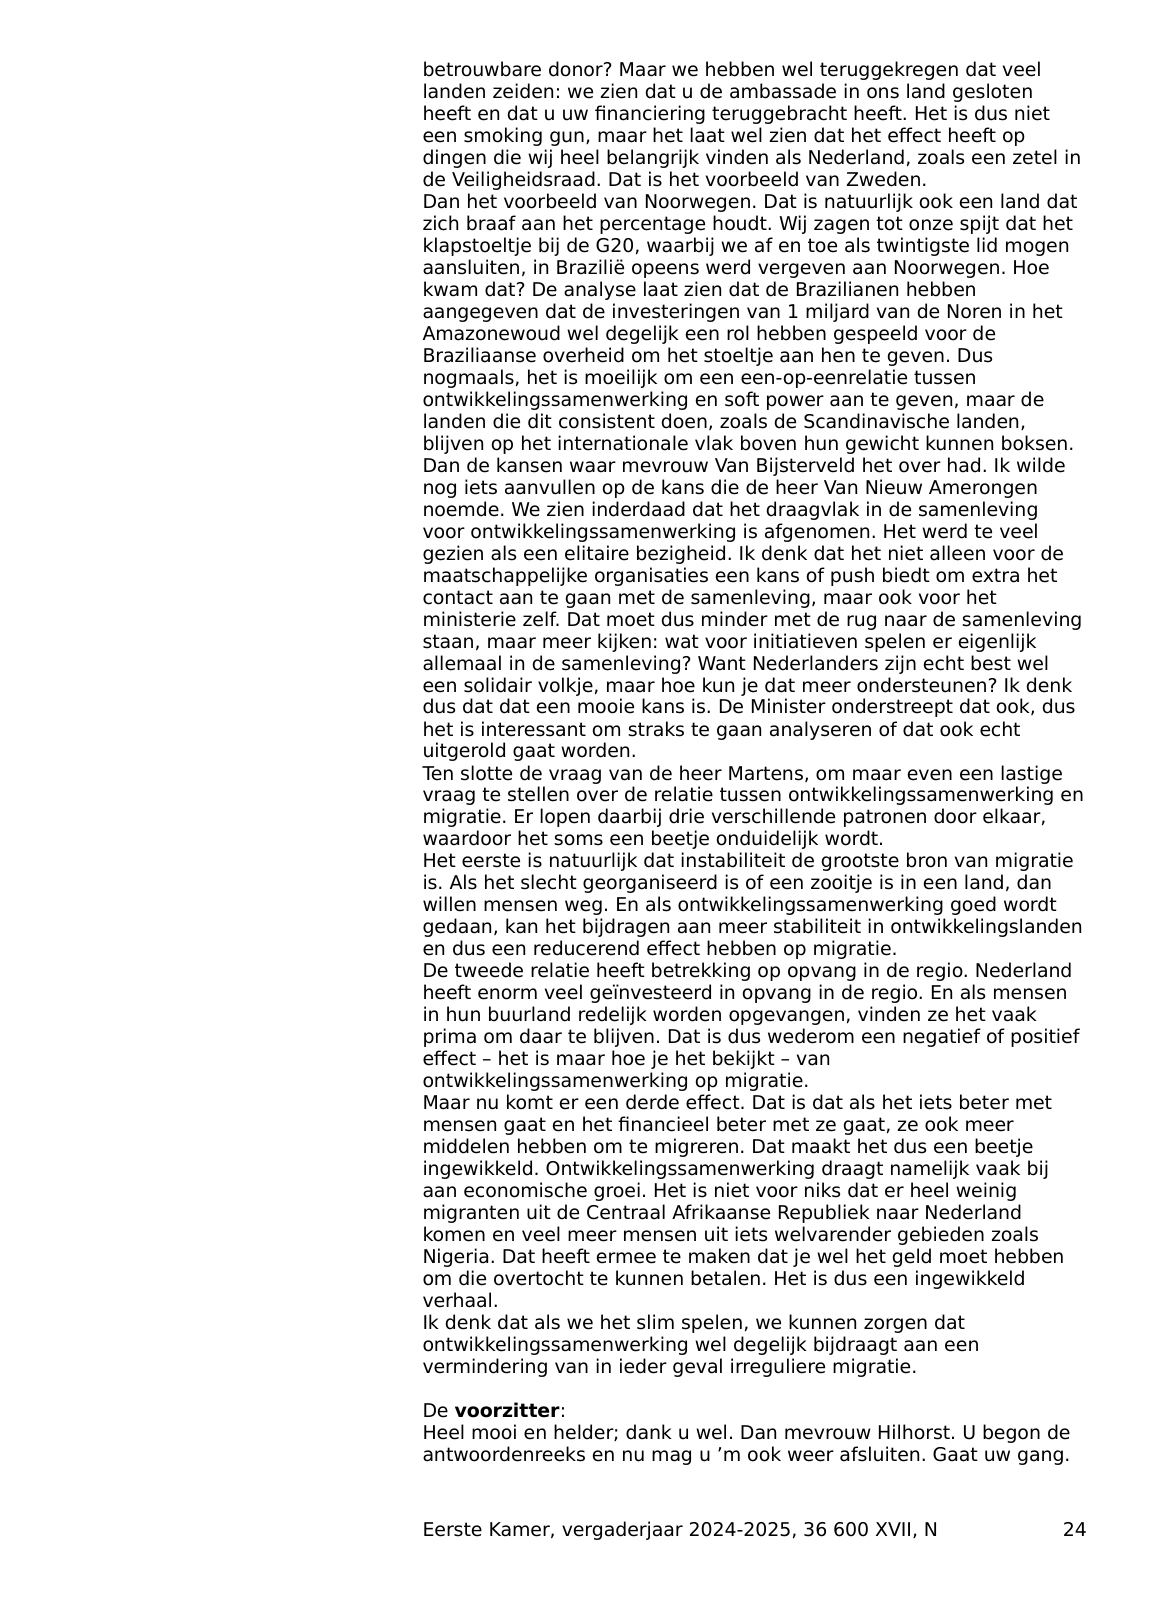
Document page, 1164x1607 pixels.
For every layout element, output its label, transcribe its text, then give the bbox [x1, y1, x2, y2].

text Ten slotte de vraag van de heer Martens, om maar even een lastige vraag te stellen over de relatie tussen ontwikkelingssamenwerking en migratie. Er lopen daarbij drie verschillende patronen door elkaar, waardoor het soms een beetje onduidelijk wordt. [422, 762, 1087, 850]
text Dan de kansen waar mevrouw Van Bijsterveld het over had. Ik wilde nog iets aanvullen op de kans die de heer Van Nieuw Amerongen noemde. We zien inderdaad dat het draagvlak in de samenleving voor ontwikkelingssamenwerking is afgenomen. Het werd te veel gezien als een elitaire bezigheid. Ik denk dat het niet alleen voor de maatschappelijke organisaties een kans of push biedt om extra het contact aan te gaan met de samenleving, maar ook voor het ministerie zelf. Dat moet dus minder met de rug naar de samenleving staan, maar meer kijken: wat voor initiatieven spelen er eigenlijk allemaal in de samenleving? Want Nederlanders zijn echt best wel een solidair volkje, maar hoe kun je dat meer ondersteunen? Ik denk dus dat dat een mooie kans is. De Minister onderstreept dat ook, dus het is interessant om straks te gaan analyseren of dat ook echt uitgerold gaat worden. [422, 455, 1087, 762]
text Het eerste is natuurlijk dat instabiliteit de grootste bron van migratie is. Als het slecht georganiseerd is of een zooitje is in een land, dan willen mensen weg. En als ontwikkelingssamenwerking goed wordt gedaan, kan het bijdragen aan meer stabiliteit in ontwikkelingslanden en dus een reducerend effect hebben op migratie. [422, 850, 1087, 960]
text Ik denk dat als we het slim spelen, we kunnen zorgen dat ontwikkelingssamenwerking wel degelijk bijdraagt aan een vermindering van in ieder geval irreguliere migratie. [422, 1312, 1087, 1378]
text De tweede relatie heeft betrekking op opvang in de regio. Nederland heeft enorm veel geïnvesteerd in opvang in de regio. En als mensen in hun buurland redelijk worden opgevangen, vinden ze het vaak prima om daar te blijven. Dat is dus wederom een negatief of positief effect – het is maar hoe je het bekijkt – van ontwikkelingssamenwerking op migratie. [422, 960, 1087, 1092]
text betrouwbare donor? Maar we hebben wel teruggekregen dat veel landen zeiden: we zien dat u de ambassade in ons land gesloten heeft en dat u uw financiering teruggebracht heeft. Het is dus niet een smoking gun, maar het laat wel zien dat het effect heeft op dingen die wij heel belangrijk vinden als Nederland, zoals een zetel in de Veiligheidsraad. Dat is het voorbeeld van Zweden. [422, 59, 1087, 191]
text Heel mooi en helder; dank u wel. Dan mevrouw Hilhorst. U begon de antwoordenreeks en nu mag u ’m ook weer afsluiten. Gaat uw gang. [422, 1422, 1087, 1466]
text De voorzitter: [422, 1400, 1087, 1422]
text Maar nu komt er een derde effect. Dat is dat als het iets beter met mensen gaat en het financieel beter met ze gaat, ze ook meer middelen hebben om te migreren. Dat maakt het dus een beetje ingewikkeld. Ontwikkelingssamenwerking draagt namelijk vaak bij aan economische groei. Het is niet voor niks dat er heel weinig migranten uit de Centraal Afrikaanse Republiek naar Nederland komen en veel meer mensen uit iets welvarender gebieden zoals Nigeria. Dat heeft ermee te maken dat je wel het geld moet hebben om die overtocht te kunnen betalen. Het is dus een ingewikkeld verhaal. [422, 1092, 1087, 1312]
text Dan het voorbeeld van Noorwegen. Dat is natuurlijk ook een land dat zich braaf aan het percentage houdt. Wij zagen tot onze spijt dat het klapstoeltje bij de G20, waarbij we af en toe als twintigste lid mogen aansluiten, in Brazilië opeens werd vergeven aan Noorwegen. Hoe kwam dat? De analyse laat zien dat de Brazilianen hebben aangegeven dat de investeringen van 1 miljard van de Noren in het Amazonewoud wel degelijk een rol hebben gespeeld voor de Braziliaanse overheid om het stoeltje aan hen te geven. Dus nogmaals, het is moeilijk om een een-op-eenrelatie tussen ontwikkelingssamenwerking en soft power aan te geven, maar de landen die dit consistent doen, zoals de Scandinavische landen, blijven op het internationale vlak boven hun gewicht kunnen boksen. [422, 191, 1087, 455]
